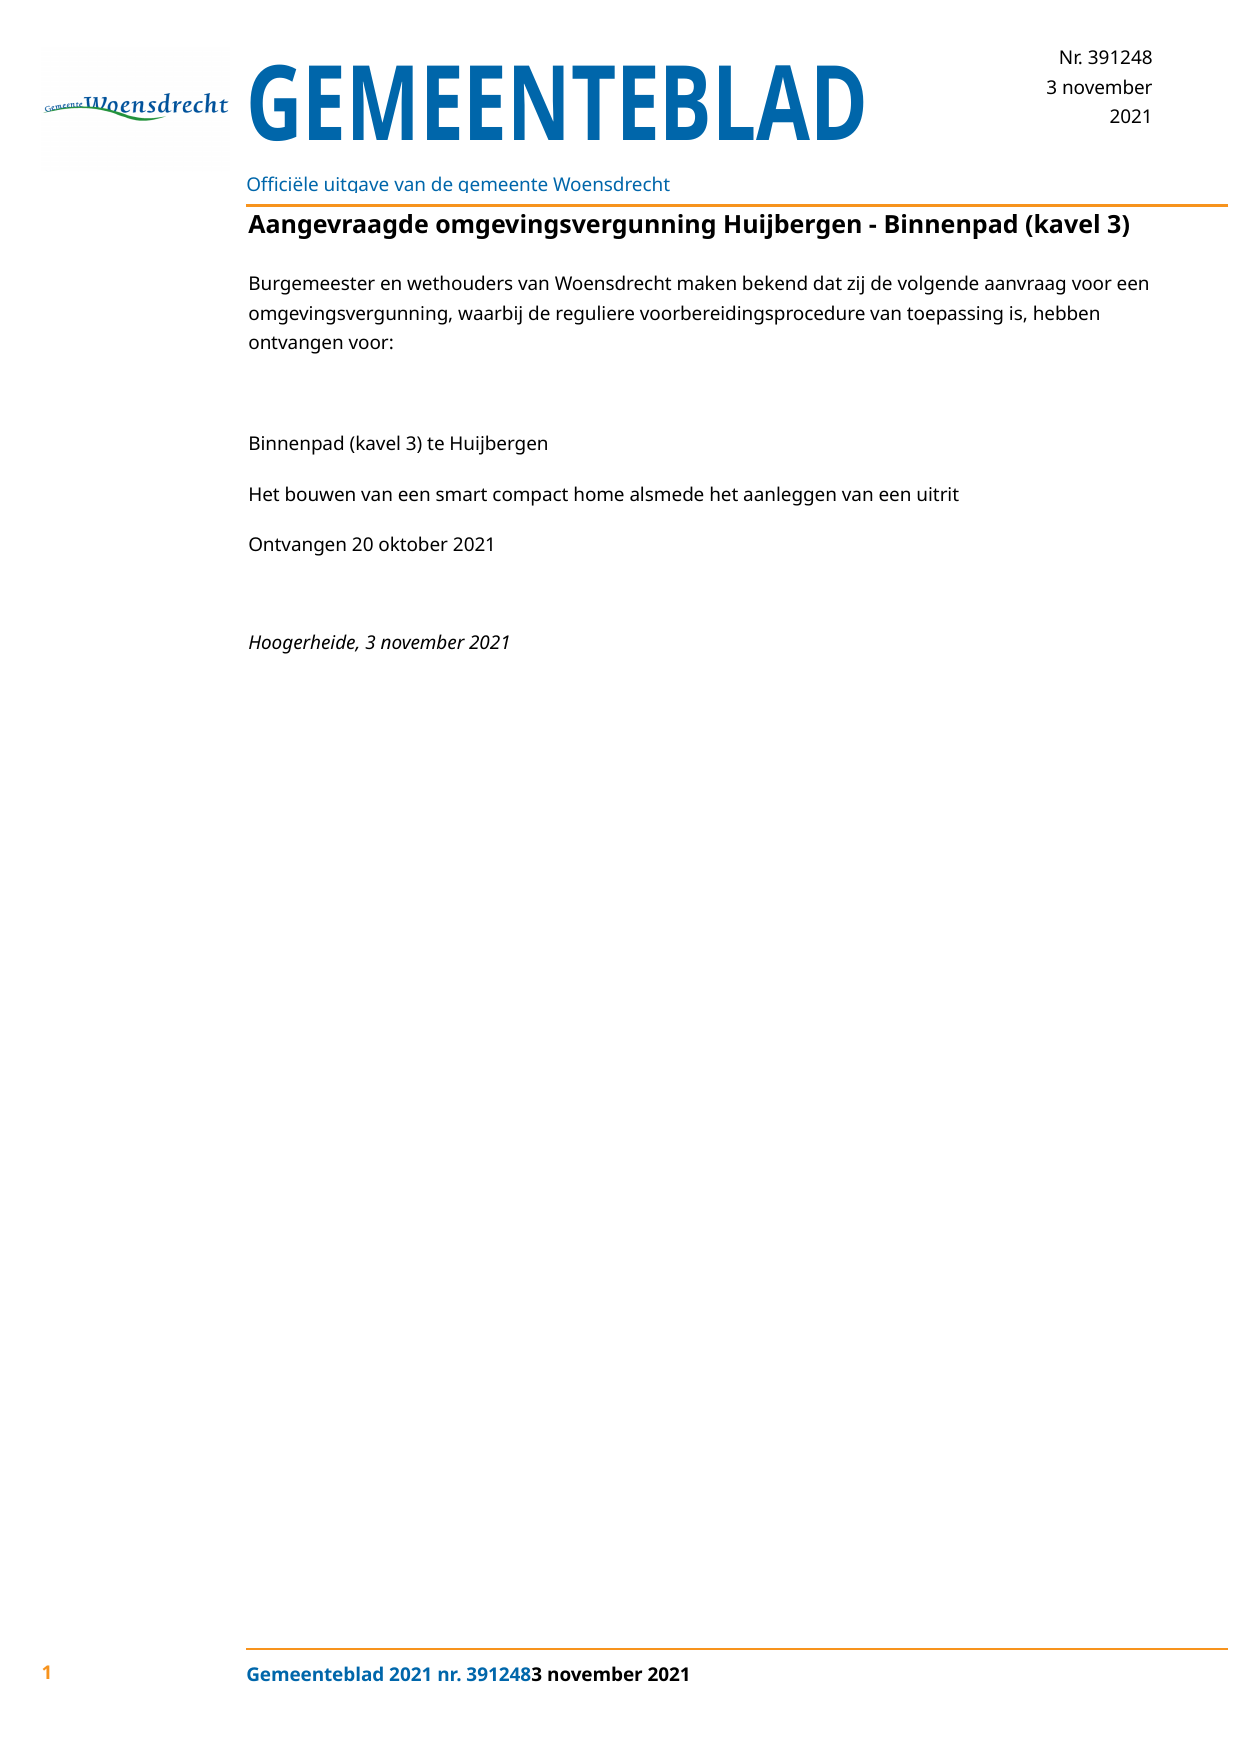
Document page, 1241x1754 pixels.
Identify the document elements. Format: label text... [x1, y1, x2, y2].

text Het bouwen van een smart compact home alsmede het aanleggen van een uitrit [248, 481, 1152, 506]
text Hoogerheide, 3 november 2021 [248, 629, 1152, 655]
picture [41, 47, 231, 172]
text Binnenpad (kavel 3) te Huijbergen [248, 430, 1152, 456]
text Ontvangen 20 oktober 2021 [248, 531, 1152, 557]
text Burgemeester en wethouders van Woensdrecht maken bekend dat zij de volgende aanvraag voor een omgevingsvergunning, waarbij de reguliere voorbereidingsprocedure van toepassing is, hebben ontvangen voor: [248, 270, 1152, 355]
text Aangevraagde omgevingsvergunning Huijbergen - Binnenpad (kavel 3) [248, 207, 1152, 241]
